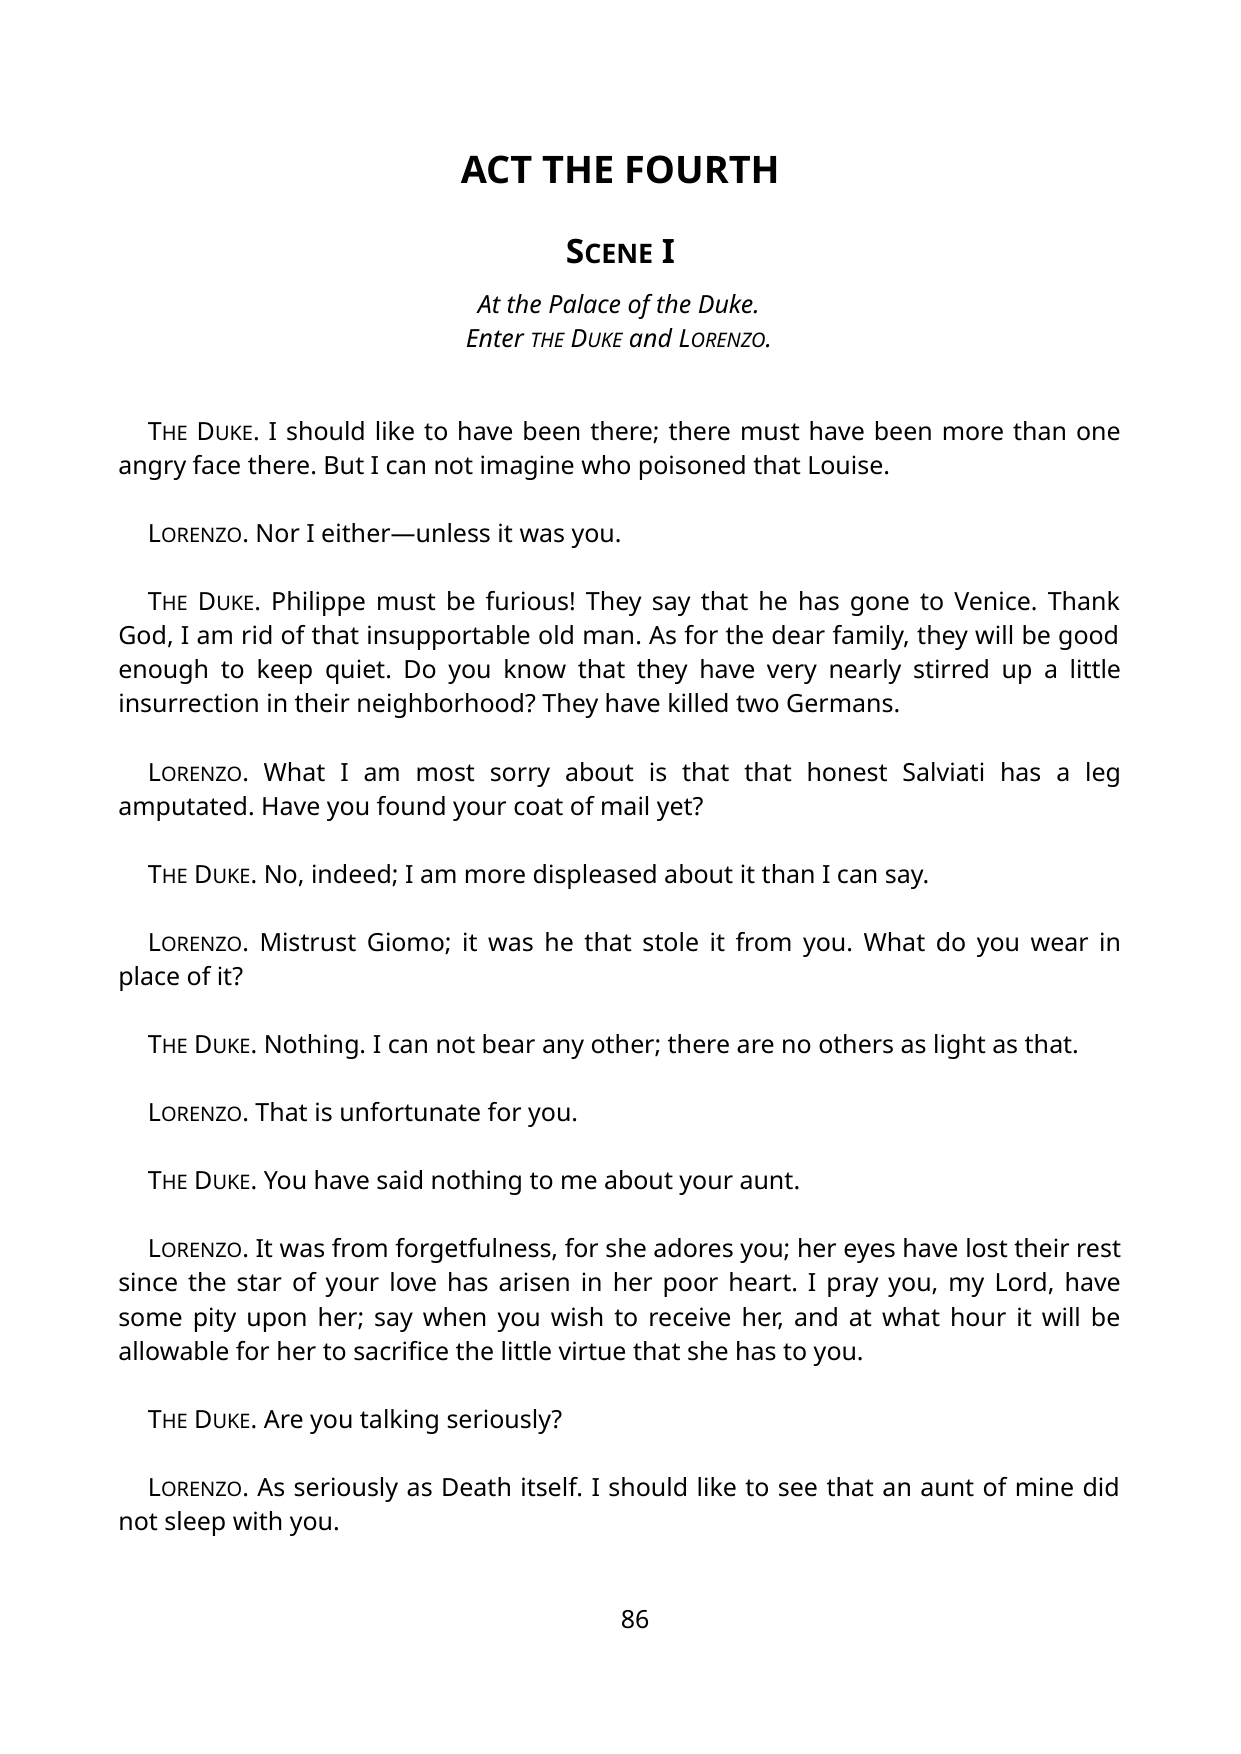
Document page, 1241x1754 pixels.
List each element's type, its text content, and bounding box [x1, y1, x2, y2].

subtitle Scene I [118, 228, 1122, 274]
text The Duke. Philippe must be furious! They say that he has gone to Venice. Thank God, I am rid of that insupportable old man. As for the dear family, they will be good enough to keep quiet. Do you know that they have very nearly stirred up a little insurrection in their neighborhood? They have killed two Germans. [118, 584, 1122, 720]
text Lorenzo. What I am most sorry about is that that honest Salviati has a leg amputated. Have you found your coat of mail yet? [118, 754, 1122, 822]
text At the Palace of the Duke. Enter the Duke and Lorenzo. [118, 286, 1122, 354]
text Lorenzo. As seriously as Death itself. I should like to see that an aunt of mine did not sleep with you. [118, 1469, 1122, 1538]
text The Duke. Nothing. I can not bear any other; there are no others as light as that. [118, 1027, 1122, 1061]
text Lorenzo. That is unfortunate for you. [118, 1095, 1122, 1129]
text Lorenzo. It was from forgetfulness, for she adores you; her eyes have lost their rest since the star of your love has arisen in her poor heart. I pray you, my Lord, have some pity upon her; say when you wish to receive her, and at what hour it will be allowable for her to sacrifice the little virtue that she has to you. [118, 1231, 1122, 1367]
text The Duke. You have said nothing to me about your aunt. [118, 1163, 1122, 1197]
subtitle Act the Fourth [118, 143, 1122, 195]
text Lorenzo. Nor I either—unless it was you. [118, 516, 1122, 550]
text The Duke. No, indeed; I am more displeased about it than I can say. [118, 856, 1122, 890]
text The Duke. I should like to have been there; there must have been more than one angry face there. But I can not imagine who poisoned that Louise. [118, 413, 1122, 482]
text The Duke. Are you talking seriously? [118, 1401, 1122, 1435]
text Lorenzo. Mistrust Giomo; it was he that stole it from you. What do you wear in place of it? [118, 924, 1122, 993]
